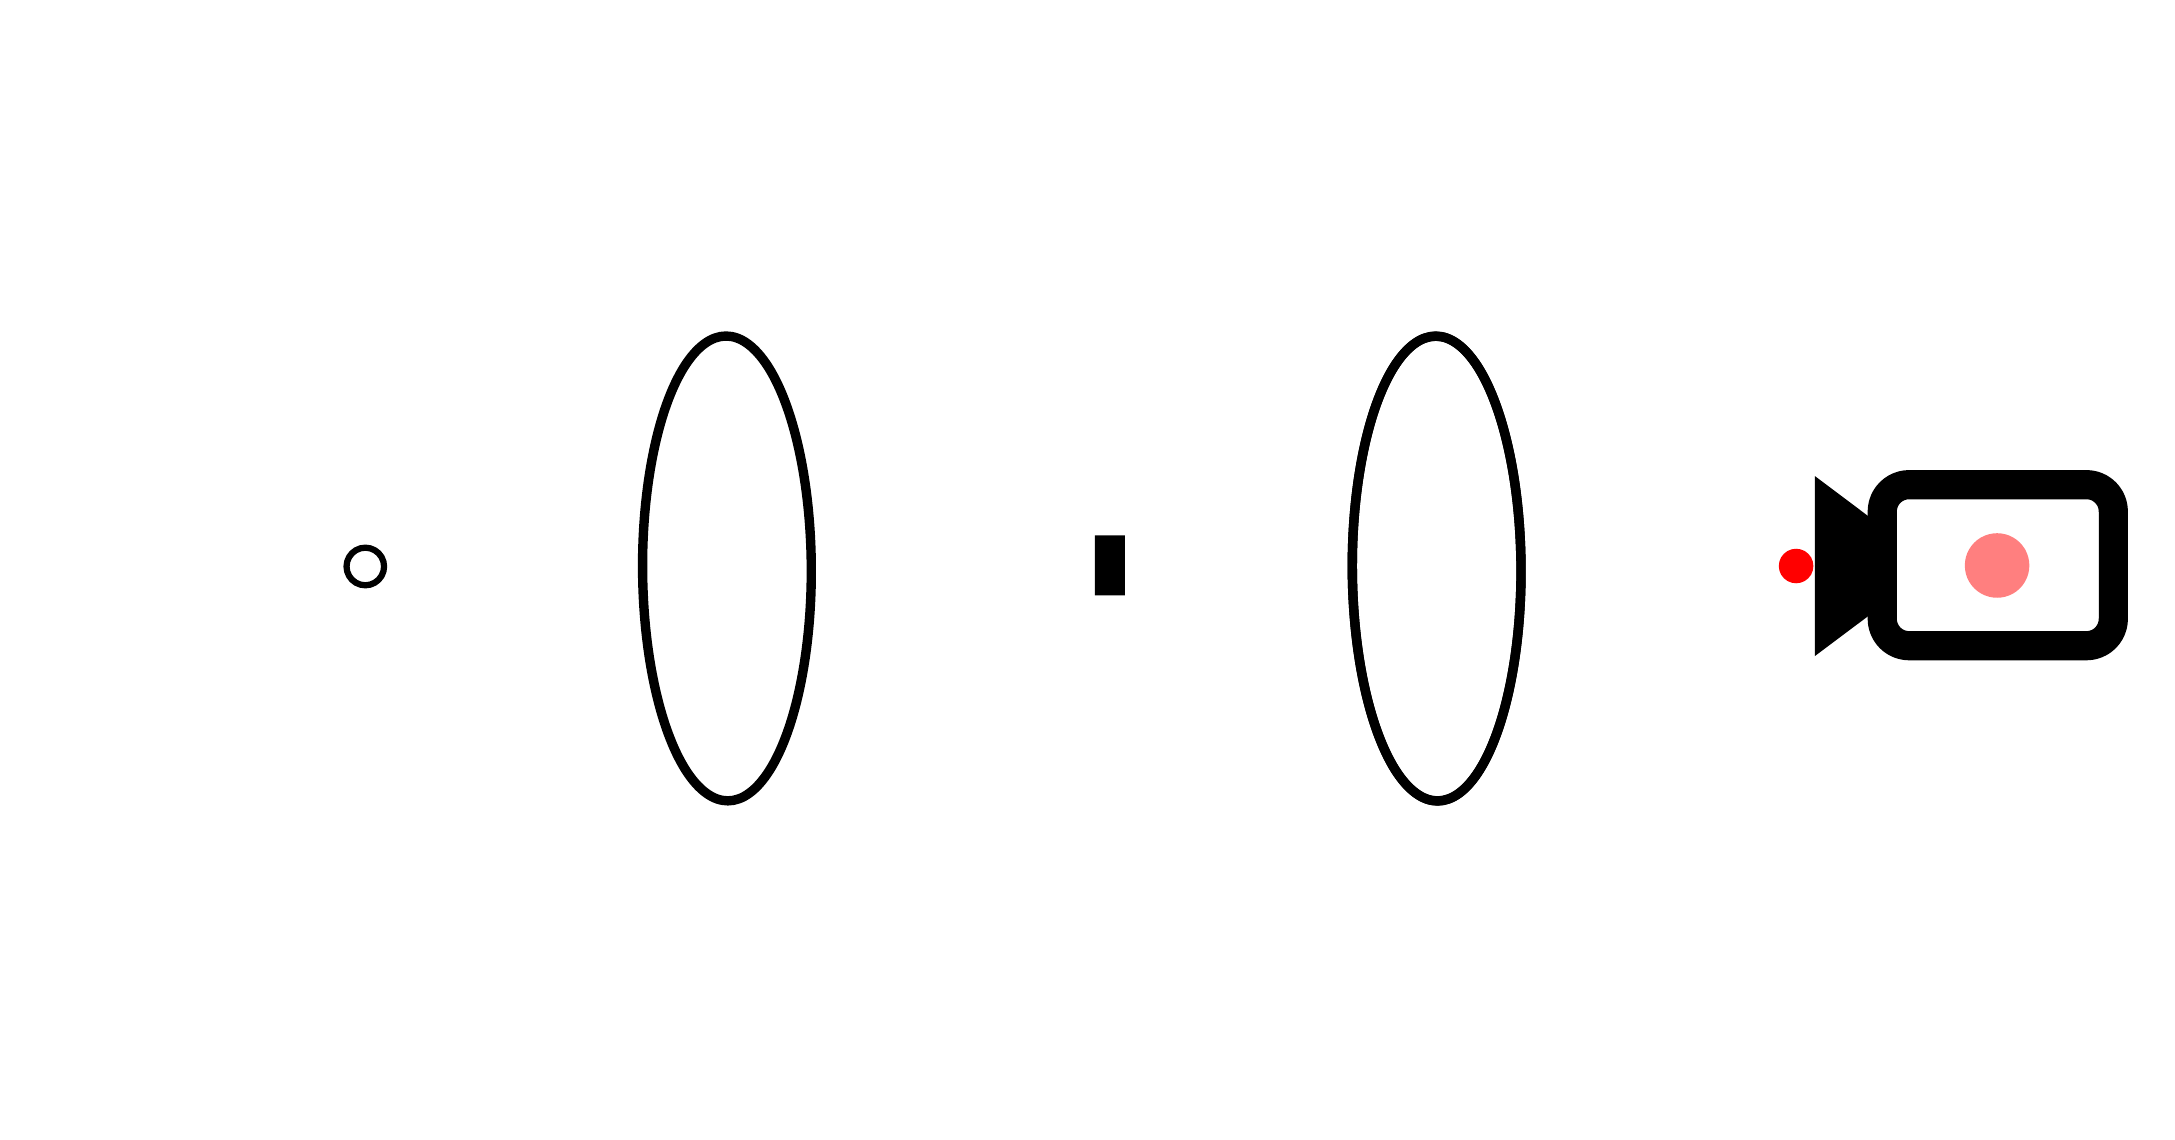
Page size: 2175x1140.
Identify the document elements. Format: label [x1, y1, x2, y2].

text_box [1882, 484, 2114, 646]
text_box [1094, 535, 1125, 596]
text_box [1778, 476, 1875, 657]
text_box [642, 336, 812, 801]
text_box [1357, 341, 1516, 796]
